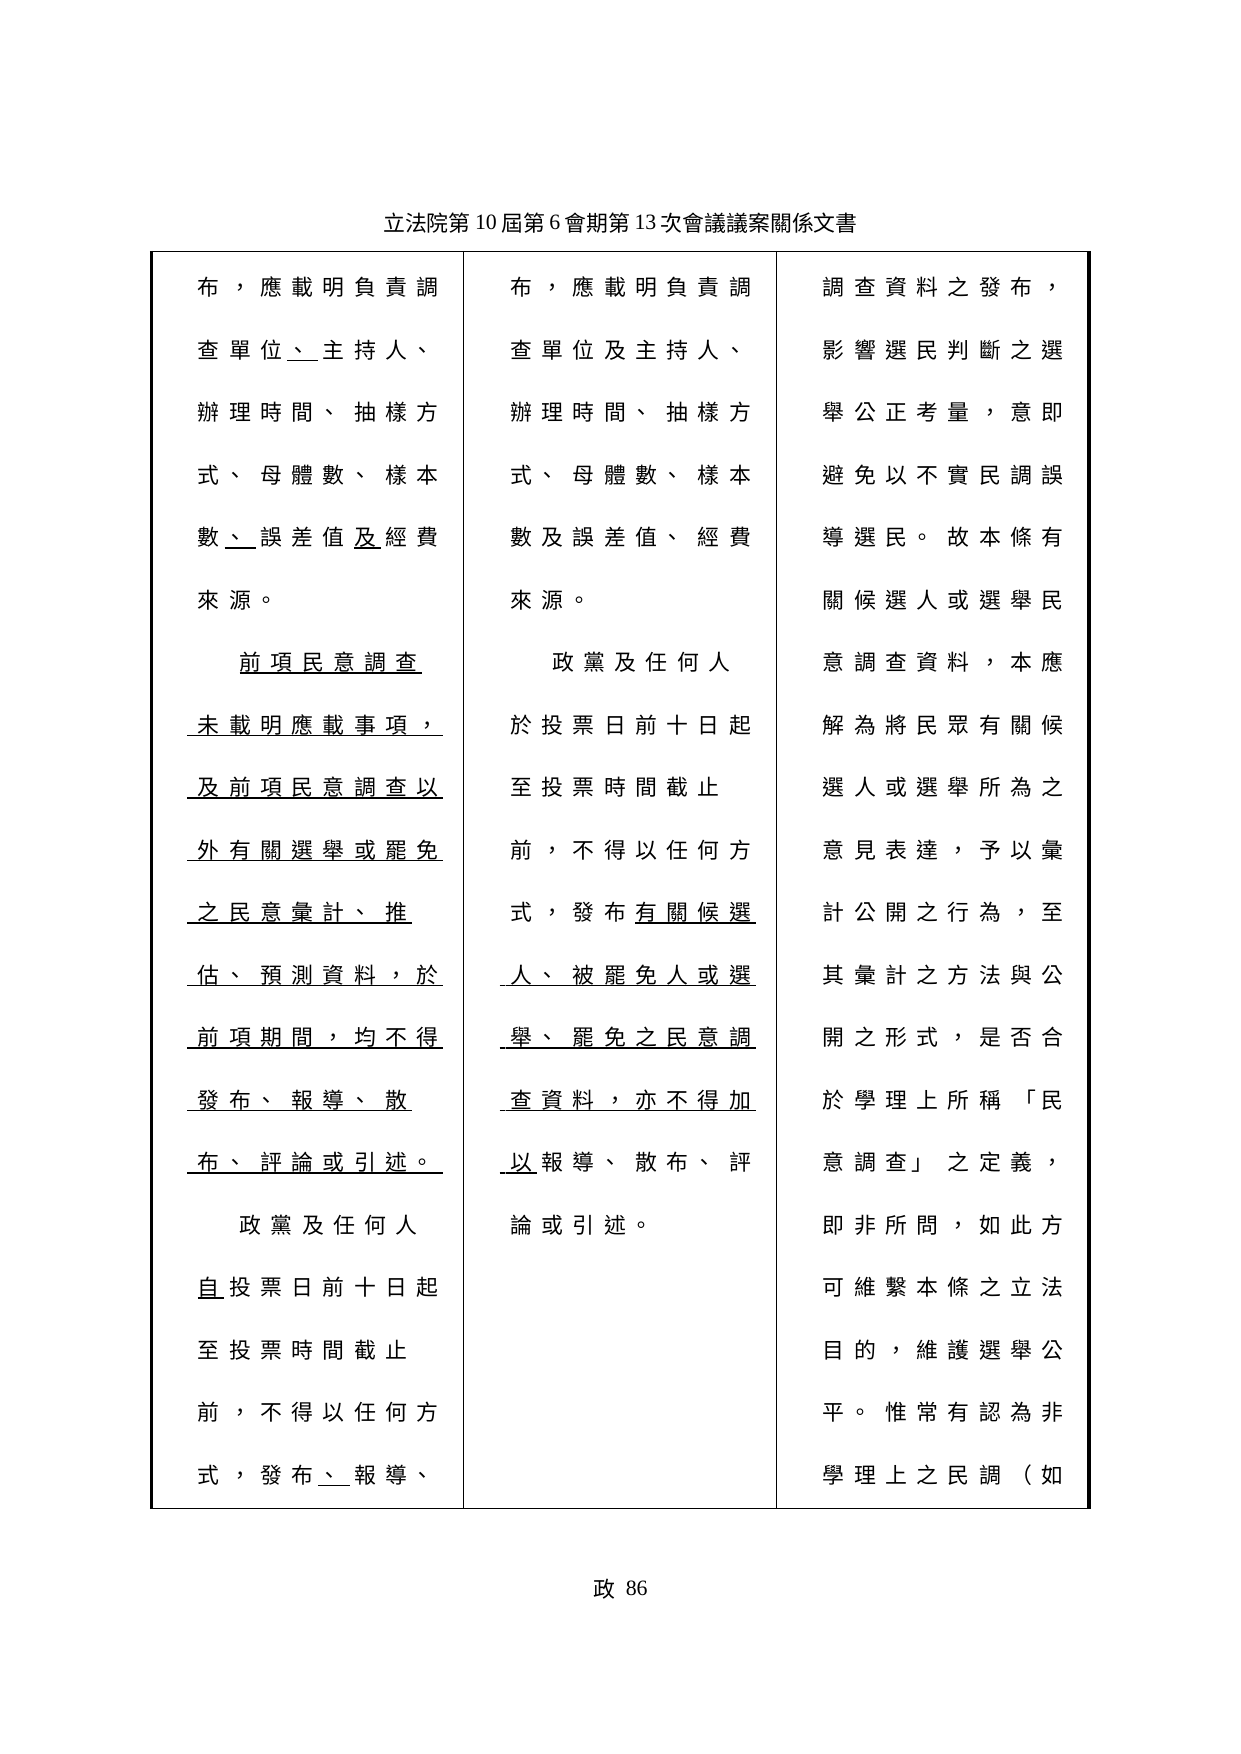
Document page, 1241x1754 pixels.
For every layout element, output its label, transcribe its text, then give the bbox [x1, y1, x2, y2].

table_cell 布，應載明負責調查單位及主持人、辦理時間、抽樣方式、母體數、樣本數及誤差值、經費來源。 政黨及任何人於投票日前十日起至投票時間截止前，不得以任何方式，發布有關候選人、被罷免人或選舉、罷免之民意調查資料，亦不得加以報導、散布、評論或引述。 [464, 252, 776, 1508]
table_cell 布，應載明負責調查單位、主持人、辦理時間、抽樣方式、母體數、樣本數、誤差值及經費來源。 前項民意調查未載明應載事項，及前項民意調查以外有關選舉或罷免之民意彙計、推估、預測資料，於前項期間，均不得發布、報導、散布、評論或引述。 政黨及任何人自投票日前十日起至投票時間截止前，不得以任何方式，發布、報導、 [153, 252, 463, 1508]
table_cell 調查資料之發布，影響選民判斷之選舉公正考量，意即避免以不實民調誤導選民。故本條有關候選人或選舉民意調查資料，本應解為將民眾有關候選人或選舉所為之意見表達，予以彙計公開之行為，至其彙計之方法與公開之形式，是否合於學理上所稱「民意調查」之定義，即非所問，如此方可維繫本條之立法目的，維護選舉公平。惟常有認為非學理上之民調（如 [777, 252, 1087, 1508]
